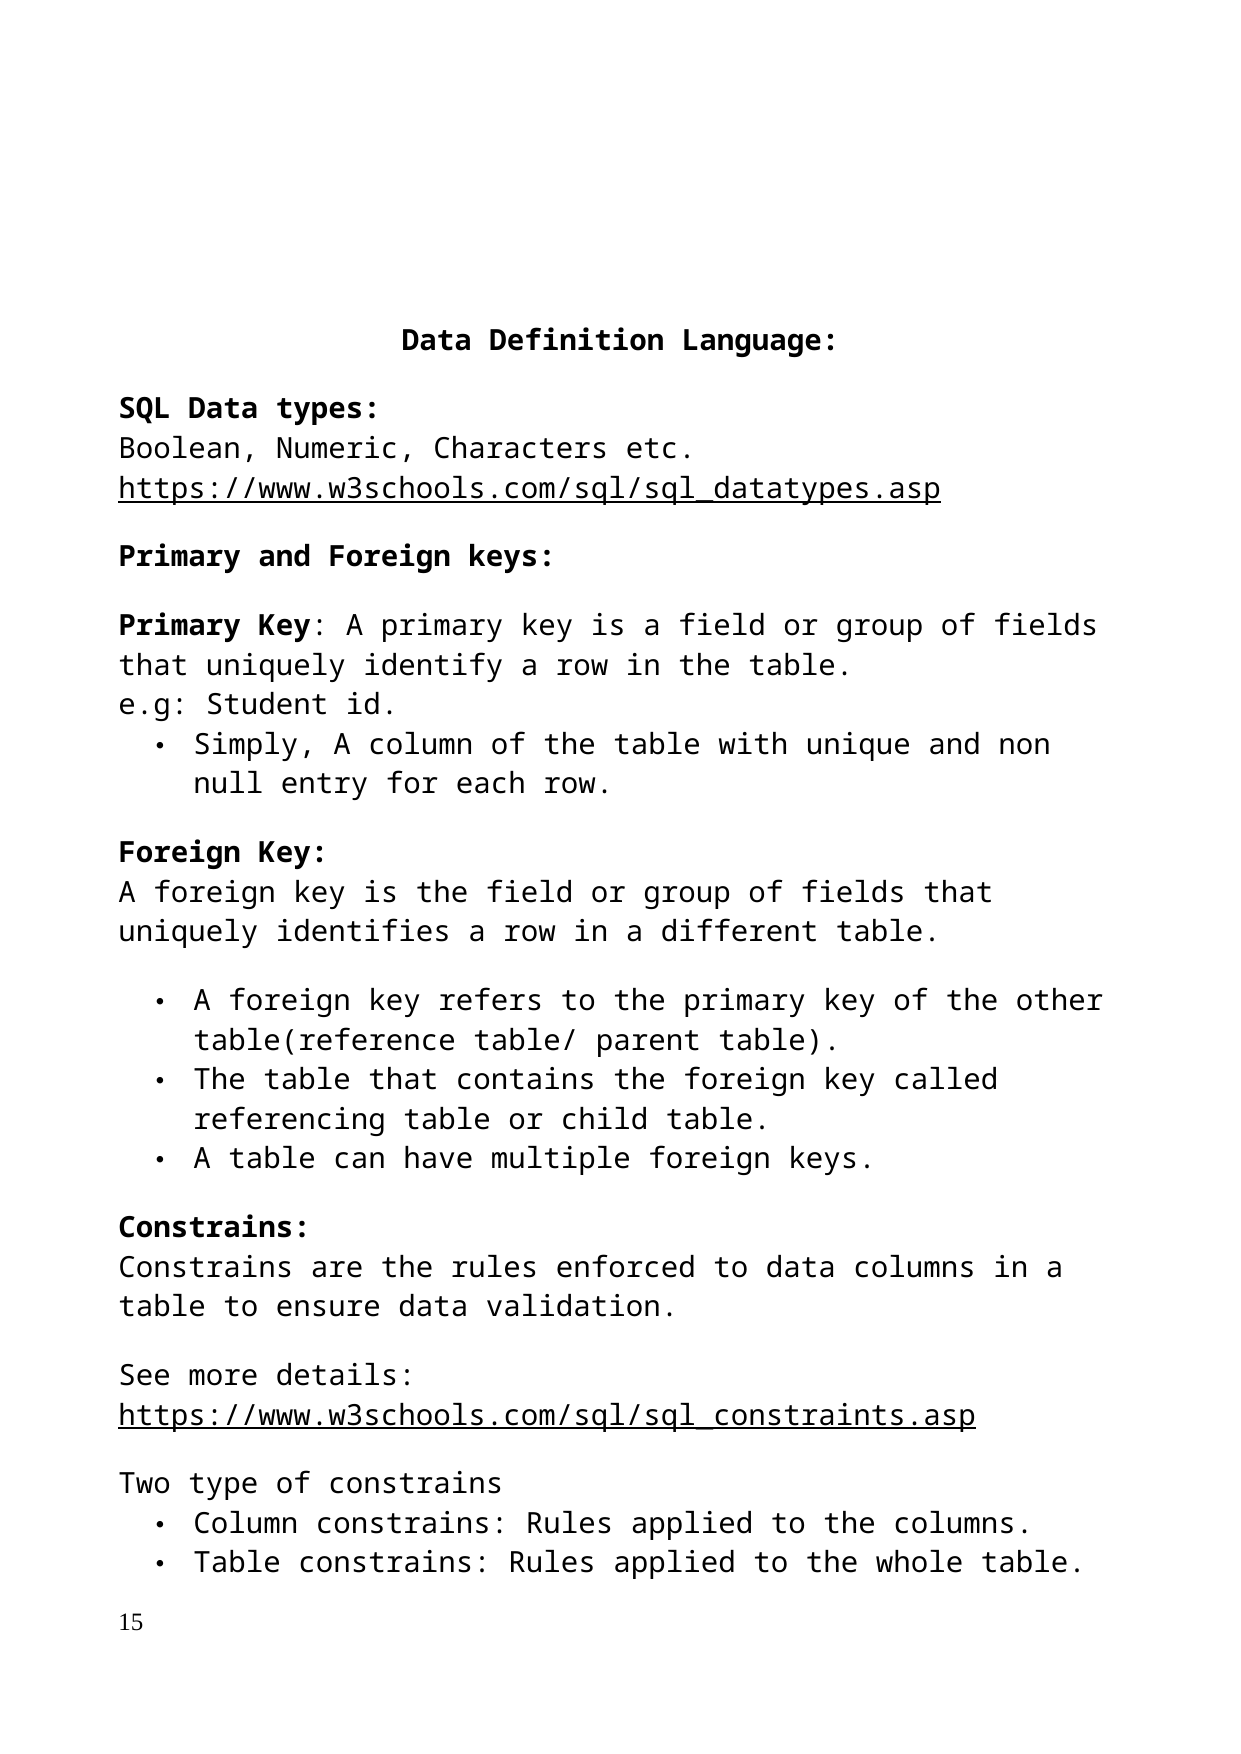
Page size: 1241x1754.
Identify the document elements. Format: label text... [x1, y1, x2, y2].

list The table that contains the foreign key called referencing table or child table. [156, 1058, 1122, 1138]
text Constrains: [118, 1206, 1122, 1246]
text A foreign key is the field or group of fields that uniquely identifies a row in a different table. [118, 871, 1122, 950]
text e.g: Student id. [118, 683, 1122, 723]
text Primary and Foreign keys: [118, 536, 1122, 575]
text Two type of constrains [118, 1462, 1122, 1502]
text SQL Data types: [118, 388, 1122, 427]
list Table constrains: Rules applied to the whole table. [156, 1542, 1122, 1581]
list A table can have multiple foreign keys. [156, 1138, 1122, 1177]
text See more details: [118, 1354, 1122, 1394]
list Simply, A column of the table with unique and non null entry for each row. [156, 723, 1122, 802]
text Primary Key: A primary key is a field or group of fields that uniquely identify a row in the table. [118, 604, 1122, 683]
text Boolean, Numeric, Characters etc. [118, 427, 1122, 467]
text Foreign Key: [118, 831, 1122, 871]
text Data Definition Language: [118, 319, 1122, 359]
text https://www.w3schools.com/sql/sql_constraints.asp [118, 1394, 1122, 1433]
list A foreign key refers to the primary key of the other table(reference table/ parent table). [156, 979, 1122, 1058]
list Column constrains: Rules applied to the columns. [156, 1502, 1122, 1542]
text https://www.w3schools.com/sql/sql_datatypes.asp [118, 467, 1122, 507]
text Constrains are the rules enforced to data columns in a table to ensure data validation. [118, 1246, 1122, 1325]
